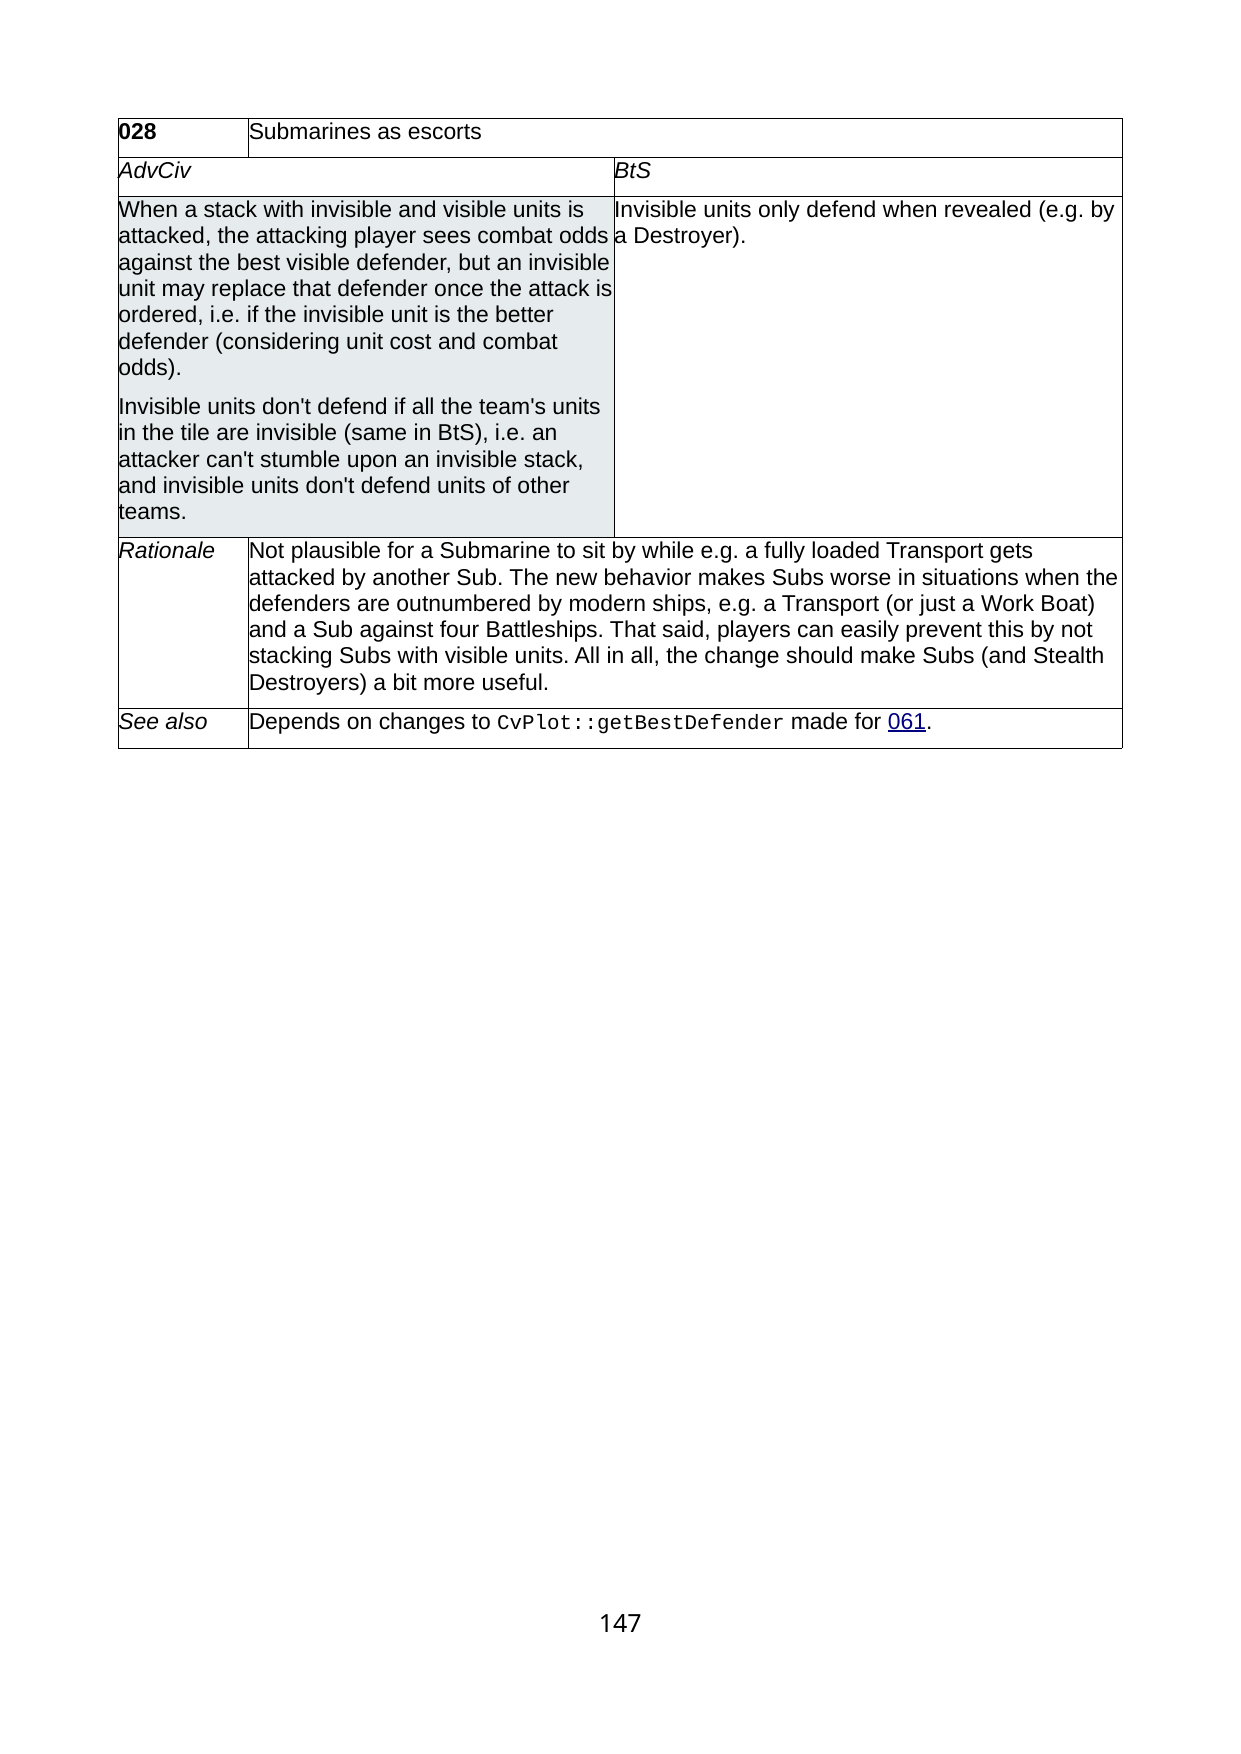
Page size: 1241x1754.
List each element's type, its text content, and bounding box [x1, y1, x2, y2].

table_cell Rationale [119, 538, 248, 708]
table_cell BtS [615, 158, 1122, 196]
table_cell Invisible units only defend when revealed (e.g. by a Destroyer). [615, 197, 1122, 537]
table_cell Depends on changes to CvPlot::getBestDefender made for 061. [249, 709, 1122, 748]
table_cell AdvCiv [119, 158, 614, 196]
table_header 028 [119, 119, 248, 157]
table_cell See also [119, 709, 248, 748]
table_cell When a stack with invisible and visible units is attacked, the attacking player sees combat odds against the best visible defender, but an invisible unit may replace that defender once the attack is ordered, i.e. if the invisible unit is the better defender (considering unit cost and combat odds). Invisible units don't defend if all the team's units in the tile are invisible (same in BtS), i.e. an attacker can't stumble upon an invisible stack, and invisible units don't defend units of other teams. [119, 197, 614, 537]
table_cell Not plausible for a Submarine to sit by while e.g. a fully loaded Transport gets attacked by another Sub. The new behavior makes Subs worse in situations when the defenders are outnumbered by modern ships, e.g. a Transport (or just a Work Boat) and a Sub against four Battleships. That said, players can easily prevent this by not stacking Subs with visible units. All in all, the change should make Subs (and Stealth Destroyers) a bit more useful. [249, 538, 1122, 708]
table_header Submarines as escorts [249, 119, 1122, 157]
